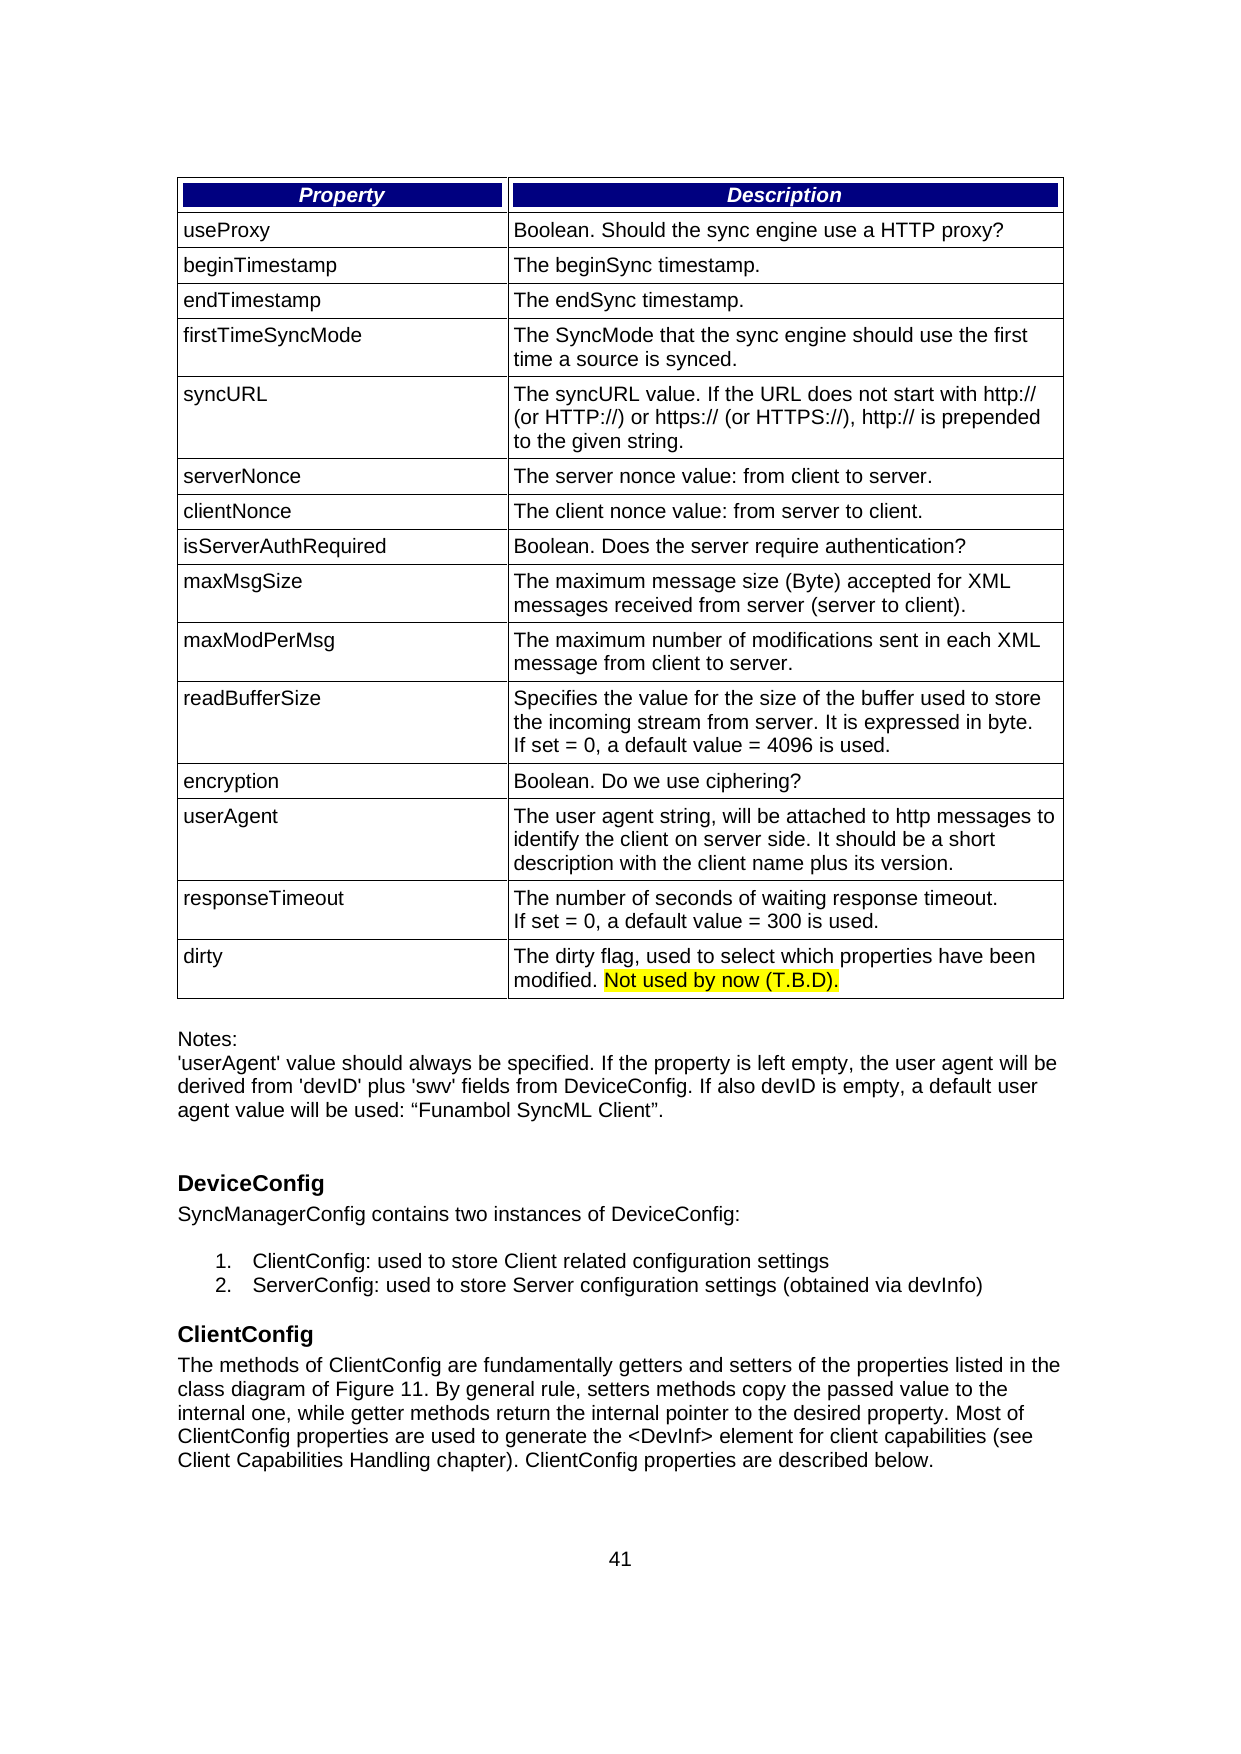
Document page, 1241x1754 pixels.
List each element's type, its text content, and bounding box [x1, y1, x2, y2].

table_cell encryption [178, 764, 507, 798]
table_cell The SyncMode that the sync engine should use the first time a source is synced. [509, 319, 1063, 376]
subtitle DeviceConfig [177, 1170, 1063, 1196]
table_cell Specifies the value for the size of the buffer used to store the incoming stream from server. It is expressed in byte. If set = 0, a default value = 4096 is used. [509, 682, 1063, 763]
table_cell The syncURL value. If the URL does not start with http:// (or HTTP://) or https:// (or HTTPS://), http:// is prepended to the given string. [509, 377, 1063, 458]
table_cell The server nonce value: from client to server. [509, 459, 1063, 494]
table_cell The beginSync timestamp. [509, 248, 1063, 283]
table_cell beginTimestamp [178, 248, 507, 283]
table_cell Boolean. Should the sync engine use a HTTP proxy? [509, 213, 1063, 247]
text 'userAgent' value should always be specified. If the property is left empty, the user agent will be derived from 'devID' plus 'swv' fields from DeviceConfig. If also devID is empty, a default user agent value will be used: “Funambol SyncML Client”. [177, 1051, 1063, 1122]
list ClientConfig: used to store Client related configuration settings [215, 1249, 1063, 1273]
table_cell dirty [178, 940, 507, 998]
table_header Description [509, 178, 1063, 212]
table_cell firstTimeSyncMode [178, 319, 507, 376]
text Notes: [177, 1027, 1063, 1051]
table_cell The client nonce value: from server to client. [509, 495, 1063, 529]
table_cell maxMsgSize [178, 565, 507, 622]
table_cell The maximum message size (Byte) accepted for XML messages received from server (server to client). [509, 565, 1063, 622]
table_cell syncURL [178, 377, 507, 458]
table_cell endTimestamp [178, 284, 507, 318]
table_cell The maximum number of modifications sent in each XML message from client to server. [509, 623, 1063, 681]
subtitle ClientConfig [177, 1322, 1063, 1348]
list ServerConfig: used to store Server configuration settings (obtained via devInfo) [215, 1273, 1063, 1297]
text SyncManagerConfig contains two instances of DeviceConfig: [177, 1202, 1063, 1226]
table_cell readBufferSize [178, 682, 507, 763]
table_cell The user agent string, will be attached to http messages to identify the client on server side. It should be a short description with the client name plus its version. [509, 799, 1063, 880]
table_cell maxModPerMsg [178, 623, 507, 681]
table_cell Boolean. Does the server require authentication? [509, 530, 1063, 564]
table_header Property [178, 178, 507, 212]
table_cell isServerAuthRequired [178, 530, 507, 564]
table_cell responseTimeout [178, 881, 507, 939]
table_cell useProxy [178, 213, 507, 247]
table_cell The endSync timestamp. [509, 284, 1063, 318]
text The methods of ClientConfig are fundamentally getters and setters of the properties listed in the class diagram of Figure 11. By general rule, setters methods copy the passed value to the internal one, while getter methods return the internal pointer to the desired property. Most of ClientConfig properties are used to generate the <DevInf> element for client capabilities (see Client Capabilities Handling chapter). ClientConfig properties are described below. [177, 1354, 1063, 1472]
table_cell userAgent [178, 799, 507, 880]
table_cell serverNonce [178, 459, 507, 494]
table_cell Boolean. Do we use ciphering? [509, 764, 1063, 798]
table_cell The dirty flag, used to select which properties have been modified. Not used by now (T.B.D). [509, 940, 1063, 998]
table_cell The number of seconds of waiting response timeout. If set = 0, a default value = 300 is used. [509, 881, 1063, 939]
table_cell clientNonce [178, 495, 507, 529]
